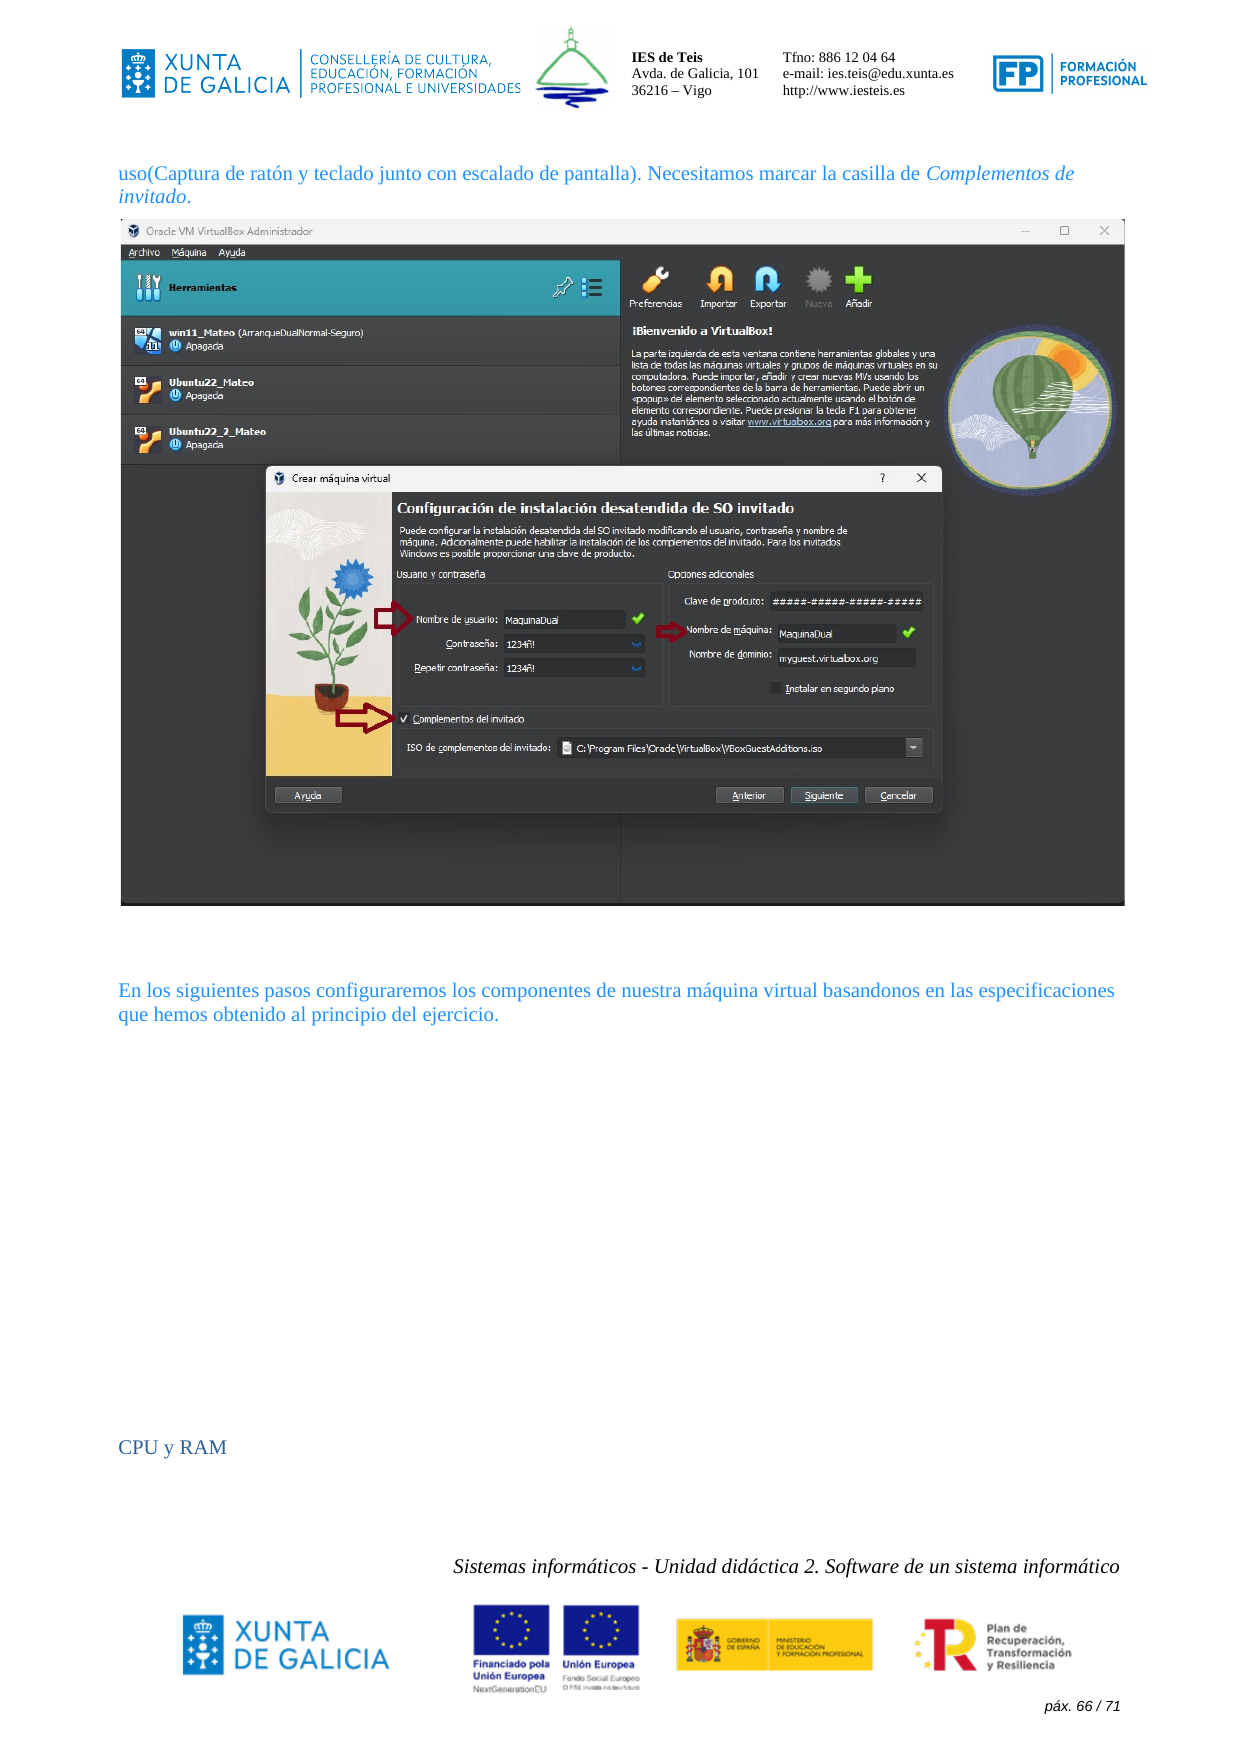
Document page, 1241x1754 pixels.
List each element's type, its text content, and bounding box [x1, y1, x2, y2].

text uso(Captura de ratón y teclado junto con escalado de pantalla). Necesitamos marcar la casilla de Complementos de invitado. [118, 160, 1122, 208]
picture [120, 219, 1125, 906]
text CPU y RAM [118, 1435, 1122, 1459]
picture [182, 1593, 1085, 1700]
picture [534, 25, 611, 110]
picture [121, 49, 521, 98]
text En los siguientes pasos configuraremos los componentes de nuestra máquina virtual basandonos en las especificaciones que hemos obtenido al principio del ejercicio. [118, 978, 1122, 1026]
picture [989, 50, 1153, 97]
